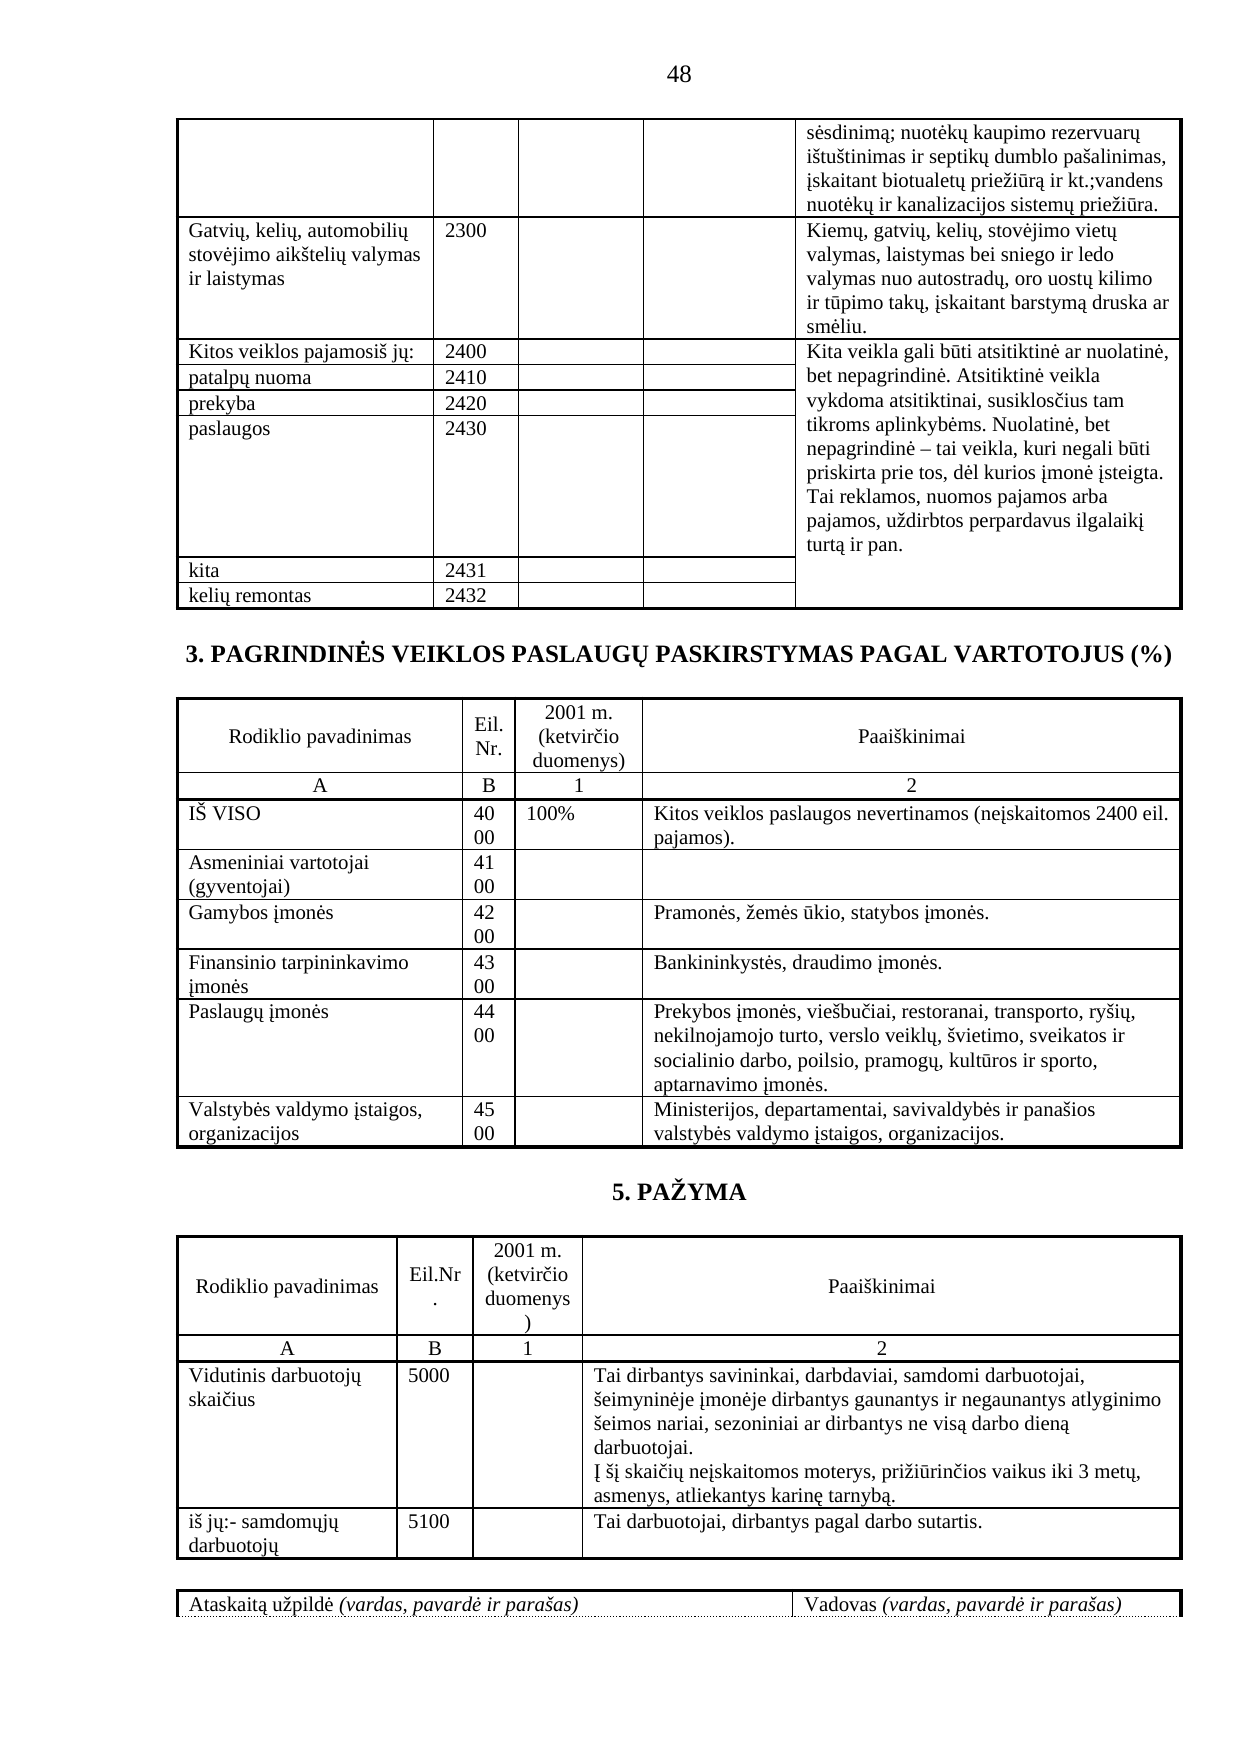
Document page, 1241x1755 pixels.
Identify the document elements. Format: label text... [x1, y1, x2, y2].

table_cell Kita veikla gali būti atsitiktinė ar nuolatinė, bet nepagrindinė. Atsitiktinė veikla vykdoma atsitiktinai, susiklosčius tam tikroms aplinkybėms. Nuolatinė, bet nepagrindinė – tai veikla, kuri negali būti priskirta prie tos, dėl kurios įmonė įsteigta. Tai reklamos, nuomos pajamos arba pajamos, uždirbtos perpardavus ilgalaikį turtą ir pan. [796, 340, 1179, 556]
table_header Rodiklio pavadinimas [179, 700, 462, 772]
table_cell A [179, 773, 462, 797]
table_cell 2300 [434, 218, 518, 338]
table_cell Vidutinis darbuotojų skaičius [179, 1363, 396, 1507]
table_cell sėsdinimą; nuotėkų kaupimo rezervuarų ištuštinimas ir septikų dumblo pašalinimas, įskaitant biotualetų priežiūrą ir kt.;vandens nuotėkų ir kanalizacijos sistemų priežiūra. [796, 120, 1179, 216]
text 5. PAŽYMA [177, 1177, 1181, 1206]
table_cell A [179, 1336, 396, 1360]
table_cell 4500 [463, 1097, 514, 1145]
table_cell [519, 583, 643, 607]
table_cell [796, 582, 1179, 607]
table_cell Kitos veiklos paslaugos nevertinamos (neįskaitomos 2400 eil. pajamos). [643, 801, 1179, 849]
table_header Paaiškinimai [643, 700, 1179, 772]
table_cell 2410 [434, 365, 518, 389]
text 3. PAGRINDINĖS VEIKLOS PASLAUGŲ PASKIRSTYMAS PAGAL VARTOTOJUS (%) [177, 639, 1181, 668]
table_cell Valstybės valdymo įstaigos, organizacijos [179, 1097, 462, 1145]
table_cell [516, 950, 642, 998]
table_cell [519, 340, 643, 363]
table_cell [516, 1097, 642, 1145]
table_cell [519, 558, 643, 582]
table_cell [434, 120, 518, 216]
table_cell [519, 416, 643, 556]
table_cell Gamybos įmonės [179, 900, 462, 948]
table_header Rodiklio pavadinimas [179, 1238, 396, 1334]
table_cell 2431 [434, 558, 518, 582]
table_cell [519, 365, 643, 389]
table_cell [644, 583, 795, 607]
table_cell [644, 340, 795, 363]
table_cell Paslaugų įmonės [179, 1000, 462, 1096]
table_cell 4400 [463, 1000, 514, 1096]
table_cell [516, 850, 642, 898]
table_header Eil. Nr. [463, 700, 514, 772]
table_cell [474, 1363, 582, 1507]
table_cell 1 [516, 773, 642, 797]
table_cell Finansinio tarpininkavimo įmonės [179, 950, 462, 998]
table_cell 4100 [463, 850, 514, 898]
table_cell Ministerijos, departamentai, savivaldybės ir panašios valstybės valdymo įstaigos, organizacijos. [643, 1097, 1179, 1145]
table_cell IŠ VISO [179, 801, 462, 849]
table_cell 2430 [434, 416, 518, 556]
table_cell kelių remontas [179, 583, 433, 607]
table_header Eil.Nr. [398, 1238, 472, 1334]
table_header 2001 m. (ketvirčio duomenys) [516, 700, 642, 772]
table_cell kita [179, 558, 433, 582]
table_cell 100% [516, 801, 642, 849]
table_cell [474, 1509, 582, 1557]
table_cell Tai dirbantys savininkai, darbdaviai, samdomi darbuotojai, šeimyninėje įmonėje dirbantys gaunantys ir negaunantys atlyginimo šeimos nariai, sezoniniai ar dirbantys ne visą darbo dieną darbuotojai. Į šį skaičių neįskaitomos moterys, prižiūrinčios vaikus iki 3 metų, asmenys, atliekantys karinę tarnybą. [583, 1363, 1179, 1507]
table_cell iš jų:- samdomųjų darbuotojų [179, 1509, 396, 1557]
table_cell 2432 [434, 583, 518, 607]
table_cell 1 [474, 1336, 582, 1360]
table_cell 2 [643, 773, 1179, 797]
table_header 2001 m. (ketvirčio duomenys) [474, 1238, 582, 1334]
table_cell Kitos veiklos pajamosiš jų: [179, 340, 433, 363]
table_cell [796, 556, 1179, 582]
table_cell Tai darbuotojai, dirbantys pagal darbo sutartis. [583, 1509, 1179, 1557]
table_cell patalpų nuoma [179, 365, 433, 389]
table_cell 5000 [398, 1363, 472, 1507]
table_cell Asmeniniai vartotojai (gyventojai) [179, 850, 462, 898]
table_cell Pramonės, žemės ūkio, statybos įmonės. [643, 900, 1179, 948]
table_cell prekyba [179, 391, 433, 415]
table_cell [644, 120, 795, 216]
table_cell [644, 558, 795, 582]
table_cell 4300 [463, 950, 514, 998]
table_cell 4200 [463, 900, 514, 948]
table_cell [519, 391, 643, 415]
table_cell [643, 850, 1179, 898]
table_cell paslaugos [179, 416, 433, 556]
table_cell [644, 218, 795, 338]
table_header Paaiškinimai [583, 1238, 1179, 1334]
table_cell Bankininkystės, draudimo įmonės. [643, 950, 1179, 998]
table_cell [644, 365, 795, 389]
table_cell [519, 120, 643, 216]
table_cell [519, 218, 643, 338]
table_header Vadovas (vardas, pavardė ir parašas) [793, 1592, 1179, 1616]
table_cell 4000 [463, 801, 514, 849]
table_cell 5100 [398, 1509, 472, 1557]
table_cell 2420 [434, 391, 518, 415]
table_cell [516, 900, 642, 948]
table_cell 2 [583, 1336, 1179, 1360]
table_cell B [463, 773, 514, 797]
table_cell Prekybos įmonės, viešbučiai, restoranai, transporto, ryšių, nekilnojamojo turto, verslo veiklų, švietimo, sveikatos ir socialinio darbo, poilsio, pramogų, kultūros ir sporto, aptarnavimo įmonės. [643, 1000, 1179, 1096]
table_cell [644, 416, 795, 556]
table_cell 2400 [434, 340, 518, 363]
table_cell B [398, 1336, 472, 1360]
table_cell Gatvių, kelių, automobilių stovėjimo aikštelių valymas ir laistymas [179, 218, 433, 338]
table_header Ataskaitą užpildė (vardas, pavardė ir parašas) [179, 1592, 792, 1616]
table_cell [516, 1000, 642, 1096]
table_cell [179, 120, 433, 216]
table_cell [644, 391, 795, 415]
table_cell Kiemų, gatvių, kelių, stovėjimo vietų valymas, laistymas bei sniego ir ledo valymas nuo autostradų, oro uostų kilimo ir tūpimo takų, įskaitant barstymą druska ar smėliu. [796, 218, 1179, 338]
